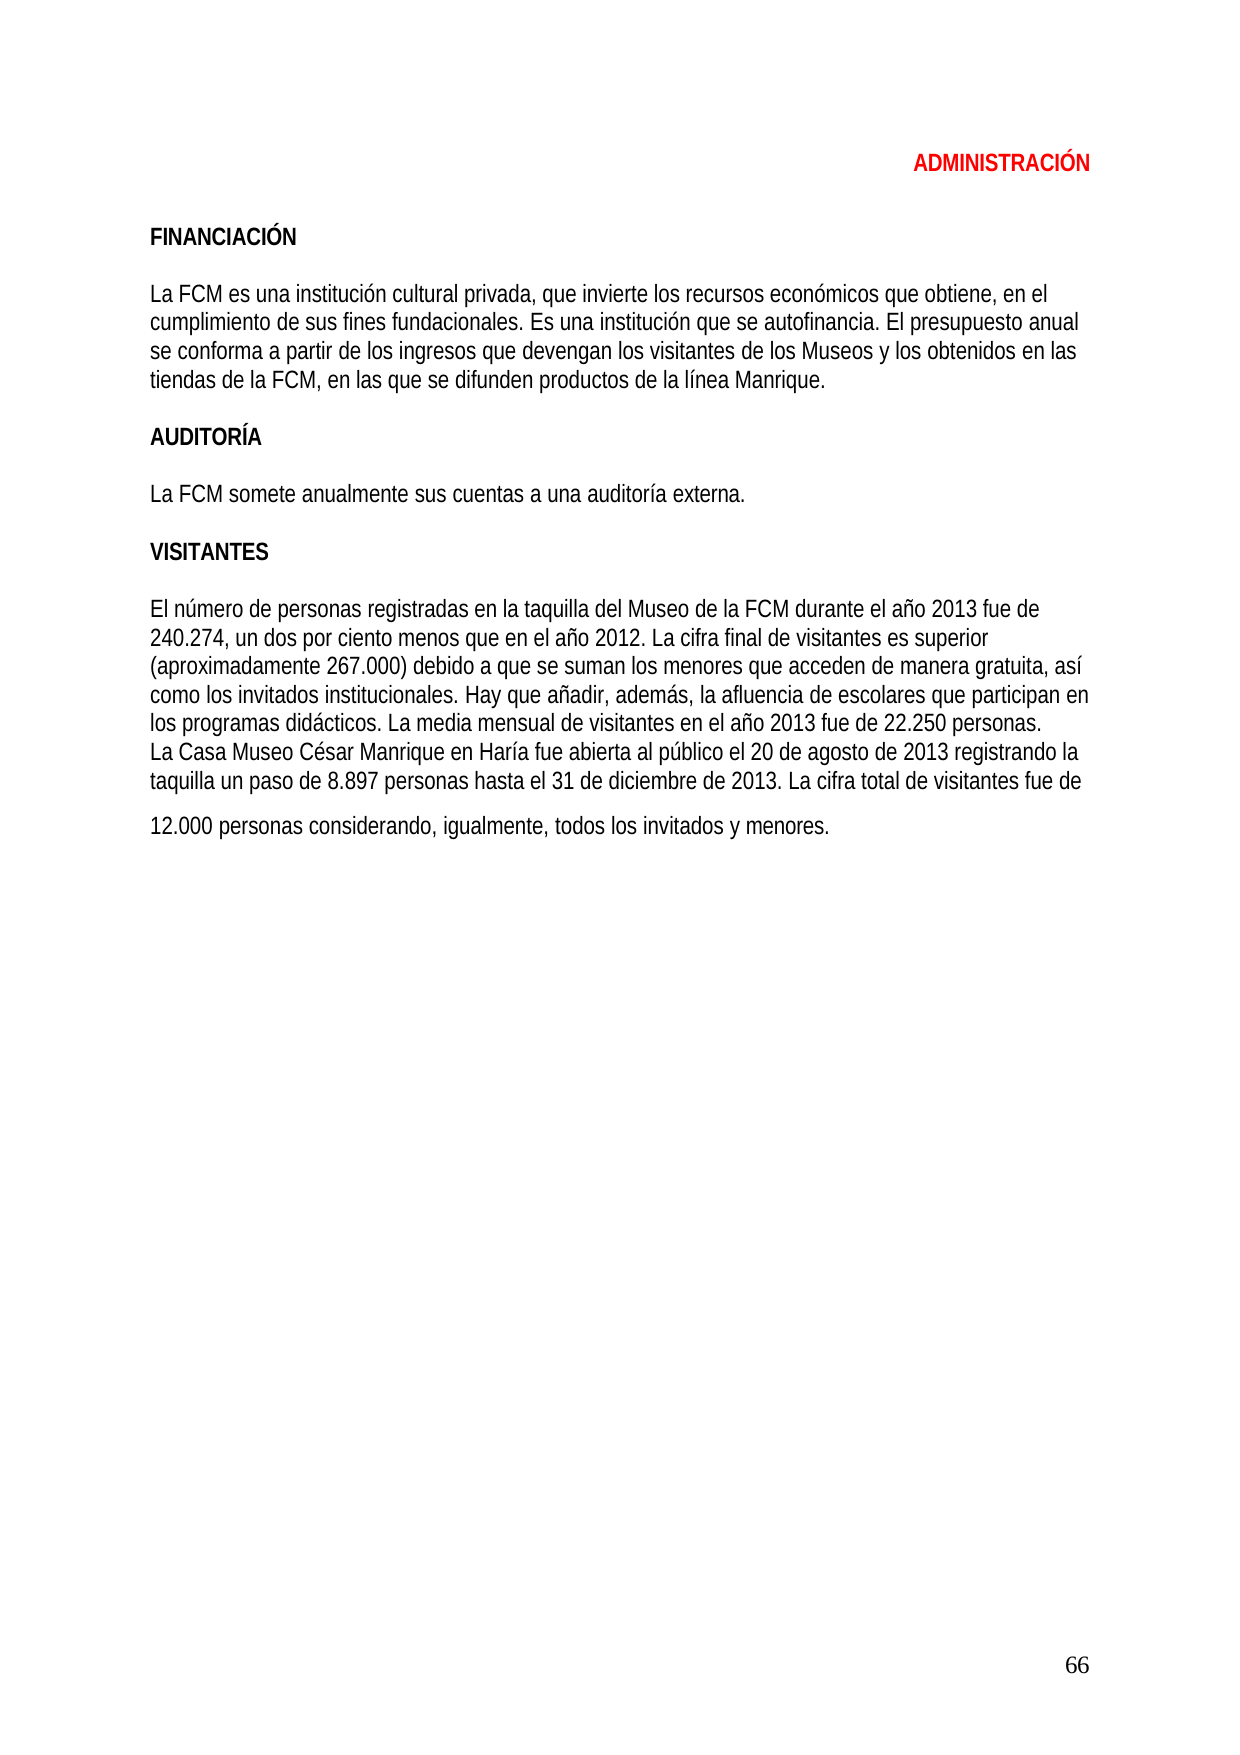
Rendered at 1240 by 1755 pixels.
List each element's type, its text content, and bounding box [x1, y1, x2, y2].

text El número de personas registradas en la taquilla del Museo de la FCM durante el año 2013 fue de 240.274, un dos por ciento menos que en el año 2012. La cifra final de visitantes es superior (aproximadamente 267.000) debido a que se suman los menores que acceden de manera gratuita, así como los invitados institucionales. Hay que añadir, además, la afluencia de escolares que participan en los programas didácticos. La media mensual de visitantes en el año 2013 fue de 22.250 personas. [150, 594, 1089, 737]
text La FCM somete anualmente sus cuentas a una auditoría externa. [150, 479, 1166, 508]
text 12.000 personas considerando, igualmente, todos los invitados y menores. [150, 811, 1166, 840]
subtitle ADMINISTRACIÓN [133, 147, 1090, 176]
text La Casa Museo César Manrique en Haría fue abierta al público el 20 de agosto de 2013 registrando la taquilla un paso de 8.897 personas hasta el 31 de diciembre de 2013. La cifra total de visitantes fue de [150, 737, 1088, 794]
text La FCM es una institución cultural privada, que invierte los recursos económicos que obtiene, en el cumplimiento de sus fines fundacionales. Es una institución que se autofinancia. El presupuesto anual se conforma a partir de los ingresos que devengan los visitantes de los Museos y los obtenidos en las tiendas de la FCM, en las que se difunden productos de la línea Manrique. [150, 279, 1088, 393]
text FINANCIACIÓN [150, 221, 1166, 250]
subtitle VISITANTES [150, 537, 1166, 565]
subtitle AUDITORÍA [150, 422, 1166, 451]
